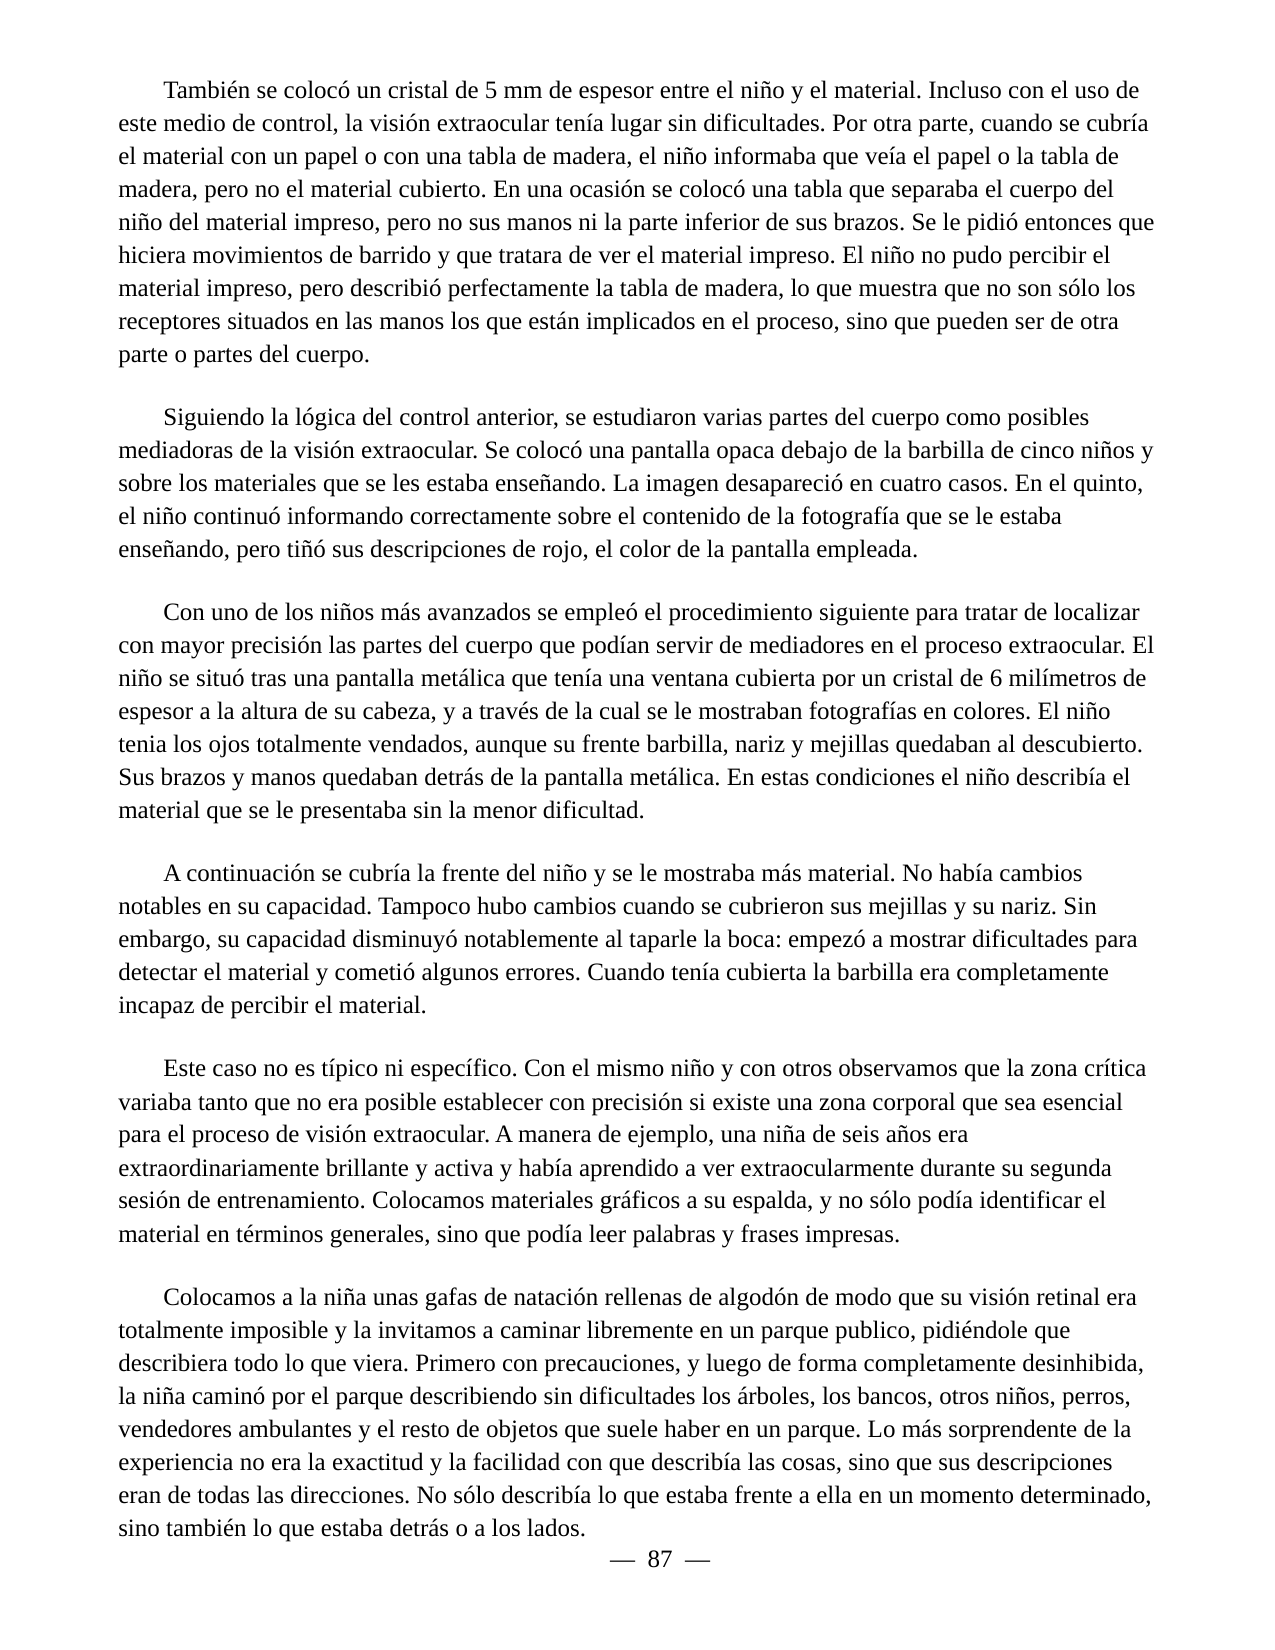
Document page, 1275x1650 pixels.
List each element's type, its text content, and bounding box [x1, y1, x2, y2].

text Siguiendo la lógica del control anterior, se estudiaron varias partes del cuerpo como posibles mediadoras de la visión extraocular. Se colocó una pantalla opaca debajo de la barbilla de cinco niños y sobre los materiales que se les estaba enseñando. La imagen desapareció en cuatro casos. En el quinto, el niño continuó informando correctamente sobre el contenido de la fotografía que se le estaba enseñando, pero tiñó sus descripciones de rojo, el color de la pantalla empleada. [118, 402, 1157, 563]
text Este caso no es típico ni específico. Con el mismo niño y con otros observamos que la zona crítica variaba tanto que no era posible establecer con precisión si existe una zona corporal que sea esencial para el proceso de visión extraocular. A manera de ejemplo, una niña de seis años era extraordinariamente brillante y activa y había aprendido a ver extraocularmente durante su segunda sesión de entrenamiento. Colocamos materiales gráficos a su espalda, y no sólo podía identificar el material en términos generales, sino que podía leer palabras y frases impresas. [118, 1053, 1157, 1247]
text Con uno de los niños más avanzados se empleó el procedimiento siguiente para tratar de localizar con mayor precisión las partes del cuerpo que podían servir de mediadores en el proceso extraocular. El niño se situó tras una pantalla metálica que tenía una ventana cubierta por un cristal de 6 milímetros de espesor a la altura de su cabeza, y a través de la cual se le mostraban fotografías en colores. El niño tenia los ojos totalmente vendados, aunque su frente barbilla, nariz y mejillas quedaban al descubierto. Sus brazos y manos quedaban detrás de la pantalla metálica. En estas condiciones el niño describía el material que se le presentaba sin la menor dificultad. [118, 597, 1157, 824]
text Colocamos a la niña unas gafas de natación rellenas de algodón de modo que su visión retinal era totalmente imposible y la invitamos a caminar libremente en un parque publico, pidiéndole que describiera todo lo que viera. Primero con precauciones, y luego de forma completamente desinhibida, la niña caminó por el parque describiendo sin dificultades los árboles, los bancos, otros niños, perros, vendedores ambulantes y el resto de objetos que suele haber en un parque. Lo más sorprendente de la experiencia no era la exactitud y la facilidad con que describía las cosas, sino que sus descripciones eran de todas las direcciones. No sólo describía lo que estaba frente a ella en un momento determinado, sino también lo que estaba detrás o a los lados. [118, 1282, 1157, 1542]
text También se colocó un cristal de 5 mm de espesor entre el niño y el material. Incluso con el uso de este medio de control, la visión extraocular tenía lugar sin dificultades. Por otra parte, cuando se cubría el material con un papel o con una tabla de madera, el niño informaba que veía el papel o la tabla de madera, pero no el material cubierto. En una ocasión se colocó una tabla que separaba el cuerpo del niño del material impreso, pero no sus manos ni la parte inferior de sus brazos. Se le pidió entonces que hiciera movimientos de barrido y que tratara de ver el material impreso. El niño no pudo percibir el material impreso, pero describió perfectamente la tabla de madera, lo que muestra que no son sólo los receptores situados en las manos los que están implicados en el proceso, sino que pueden ser de otra parte o partes del cuerpo. [118, 75, 1157, 368]
text A continuación se cubría la frente del niño y se le mostraba más material. No había cambios notables en su capacidad. Tampoco hubo cambios cuando se cubrieron sus mejillas y su nariz. Sin embargo, su capacidad disminuyó notablemente al taparle la boca: empezó a mostrar dificultades para detectar el material y cometió algunos errores. Cuando tenía cubierta la barbilla era completamente incapaz de percibir el material. [118, 858, 1157, 1019]
